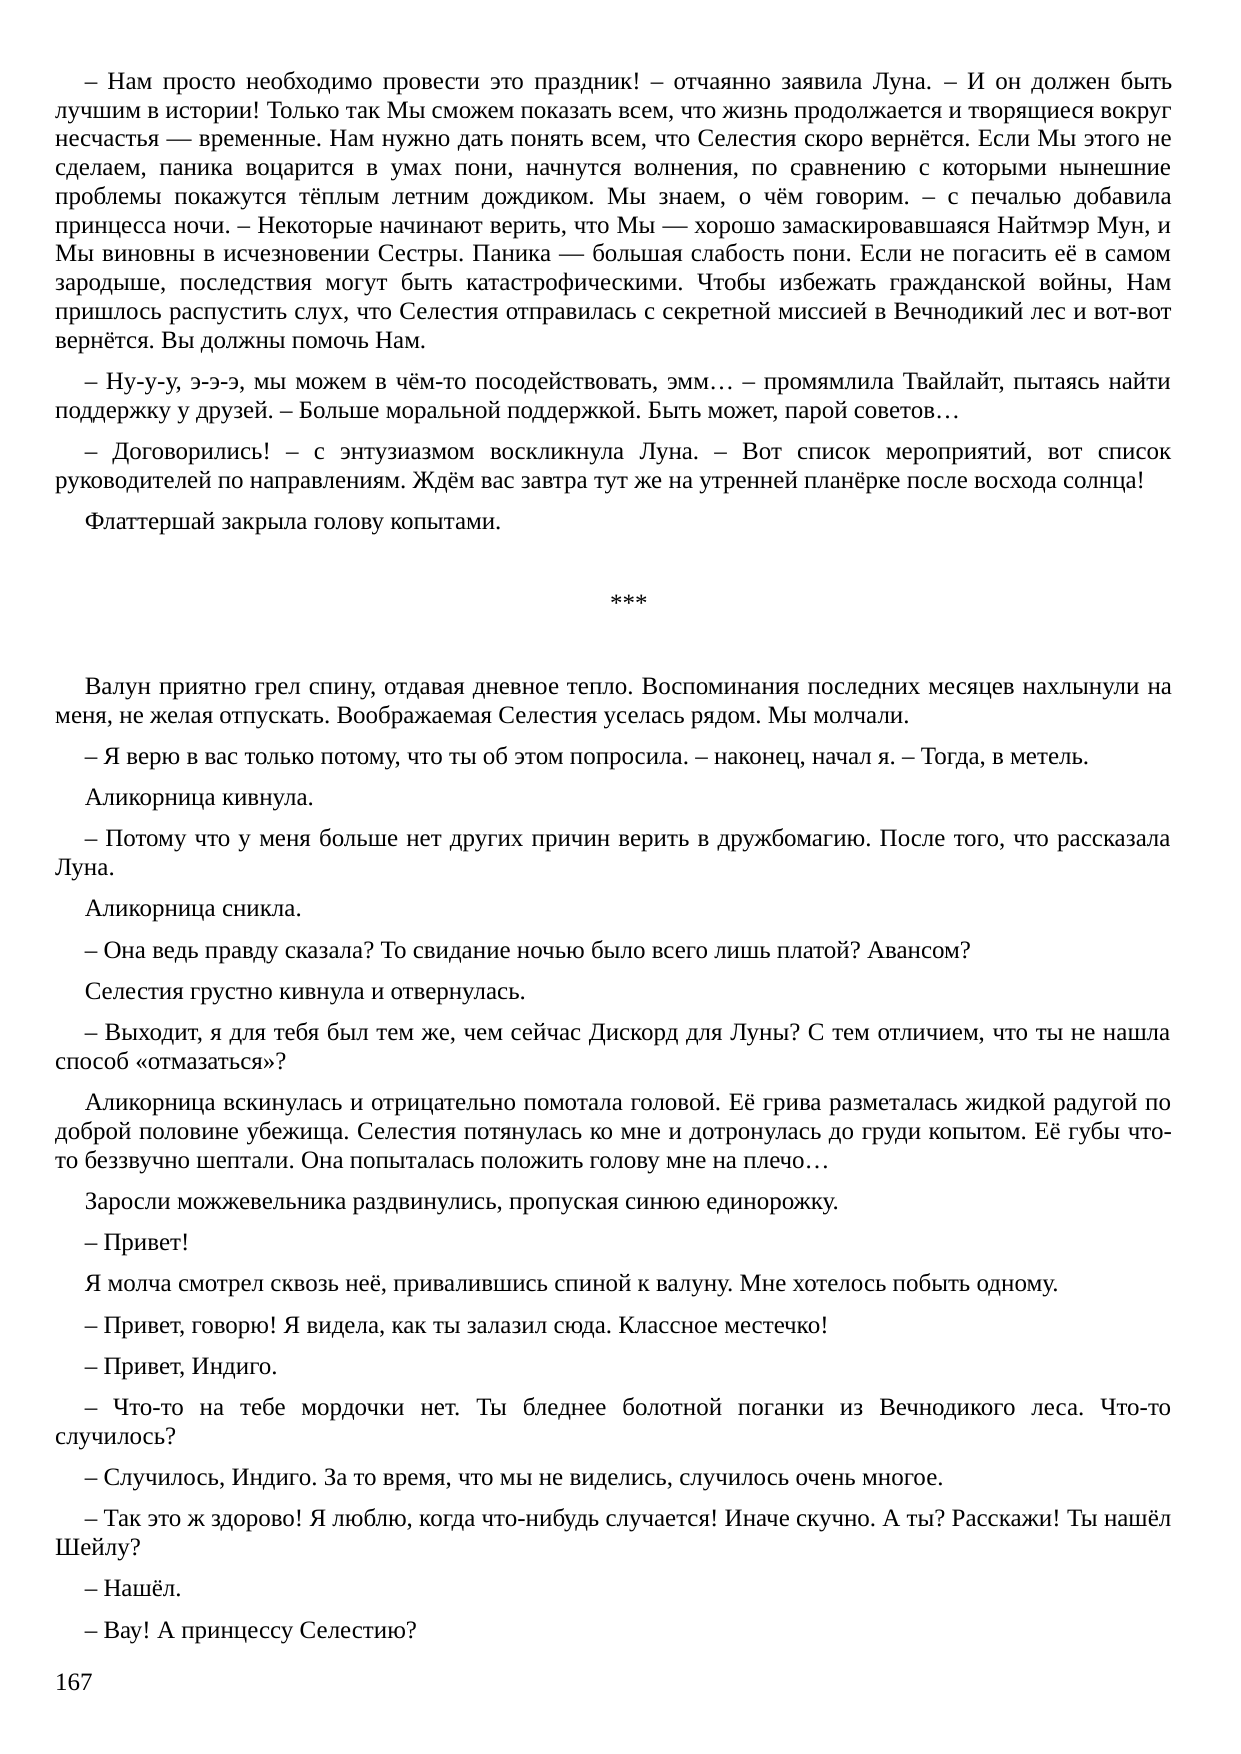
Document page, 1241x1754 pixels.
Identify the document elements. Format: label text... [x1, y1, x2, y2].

text Аликорница кивнула. [55, 782, 1173, 811]
text – Привет, говорю! Я видела, как ты залазил сюда. Классное местечко! [55, 1310, 1173, 1338]
text – Потому что у меня больше нет других причин верить в дружбомагию. После того, что рассказала Луна. [55, 823, 1173, 881]
text *** [55, 588, 1173, 617]
text – Нашёл. [55, 1573, 1173, 1602]
text – Ну-у-у, э-э-э, мы можем в чём-то посодействовать, эмм… – промямлила Твайлайт, пытаясь найти поддержку у друзей. – Больше моральной поддержкой. Быть может, парой советов… [55, 366, 1173, 423]
text – Случилось, Индиго. За то время, что мы не виделись, случилось очень многое. [55, 1462, 1173, 1491]
text – Нам просто необходимо провести это праздник! – отчаянно заявила Луна. – И он должен быть лучшим в истории! Только так Мы сможем показать всем, что жизнь продолжается и творящиеся вокруг несчастья — временные. Нам нужно дать понять всем, что Селестия скоро вернётся. Если Мы этого не сделаем, паника воцарится в умах пони, начнутся волнения, по сравнению с которыми нынешние проблемы покажутся тёплым летним дождиком. Мы знаем, о чём говорим. – с печалью добавила принцесса ночи. – Некоторые начинают верить, что Мы — хорошо замаскировавшаяся Найтмэр Мун, и Мы виновны в исчезновении Сестры. Паника — большая слабость пони. Если не погасить её в самом зародыше, последствия могут быть катастрофическими. Чтобы избежать гражданской войны, Нам пришлось распустить слух, что Селестия отправилась с секретной миссией в Вечнодикий лес и вот-вот вернётся. Вы должны помочь Нам. [55, 66, 1173, 353]
text – Что-то на тебе мордочки нет. Ты бледнее болотной поганки из Вечнодикого леса. Что-то случилось? [55, 1392, 1173, 1450]
text – Привет! [55, 1227, 1173, 1256]
text Аликорница вскинулась и отрицательно помотала головой. Её грива разметалась жидкой радугой по доброй половине убежища. Селестия потянулась ко мне и дотронулась до груди копытом. Её губы что-то беззвучно шептали. Она попыталась положить голову мне на плечо… [55, 1087, 1173, 1173]
text – Я верю в вас только потому, что ты об этом попросила. – наконец, начал я. – Тогда, в метель. [55, 741, 1173, 770]
text – Договорились! – с энтузиазмом воскликнула Луна. – Вот список мероприятий, вот список руководителей по направлениям. Ждём вас завтра тут же на утренней планёрке после восхода солнца! [55, 436, 1173, 493]
text – Она ведь правду сказала? То свидание ночью было всего лишь платой? Авансом? [55, 935, 1173, 963]
text – Привет, Индиго. [55, 1351, 1173, 1380]
text – Вау! А принцессу Селестию? [55, 1615, 1173, 1643]
text – Выходит, я для тебя был тем же, чем сейчас Дискорд для Луны? С тем отличием, что ты не нашла способ «отмазаться»? [55, 1017, 1173, 1075]
text Заросли можжевельника раздвинулись, пропуская синюю единорожку. [55, 1186, 1173, 1215]
text Я молча смотрел сквозь неё, привалившись спиной к валуну. Мне хотелось побыть одному. [55, 1268, 1173, 1297]
text – Так это ж здорово! Я люблю, когда что-нибудь случается! Иначе скучно. А ты? Расскажи! Ты нашёл Шейлу? [55, 1503, 1173, 1561]
text Аликорница сникла. [55, 893, 1173, 922]
text Валун приятно грел спину, отдавая дневное тепло. Воспоминания последних месяцев нахлынули на меня, не желая отпускать. Воображаемая Селестия уселась рядом. Мы молчали. [55, 671, 1173, 728]
text Селестия грустно кивнула и отвернулась. [55, 976, 1173, 1005]
text Флаттершай закрыла голову копытами. [55, 506, 1173, 535]
